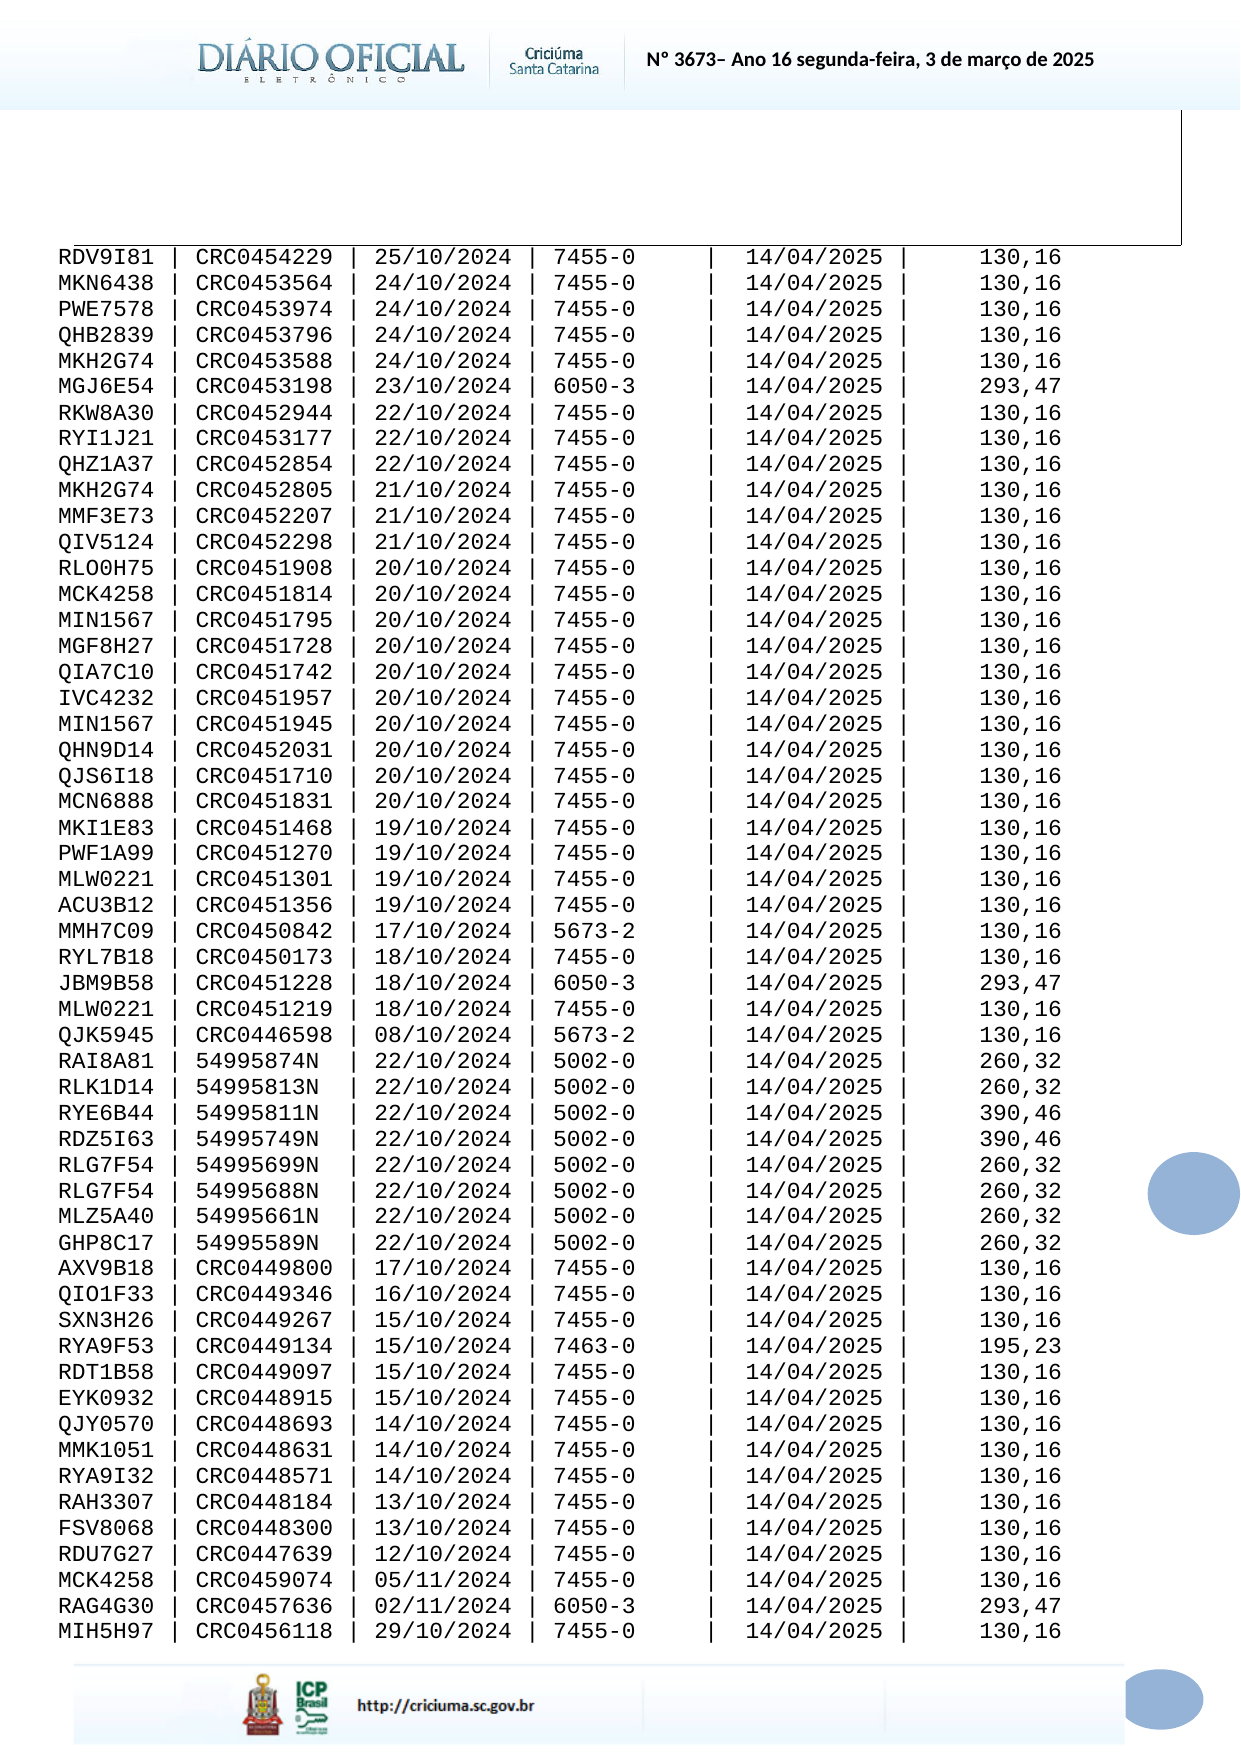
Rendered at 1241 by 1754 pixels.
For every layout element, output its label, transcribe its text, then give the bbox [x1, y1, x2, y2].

text MLZ5A40 | 54995661N | 22/10/2024 | 5002-0 | 14/04/2025 | 260,32 [44, 1205, 1171, 1231]
text MMF3E73 | CRC0452207 | 21/10/2024 | 7455-0 | 14/04/2025 | 130,16 [44, 504, 1181, 531]
text IVC4232 | CRC0451957 | 20/10/2024 | 7455-0 | 14/04/2025 | 130,16 [44, 686, 1181, 712]
text RAG4G30 | CRC0457636 | 02/11/2024 | 6050-3 | 14/04/2025 | 293,47 [44, 1594, 1181, 1620]
text RAH3307 | CRC0448184 | 13/10/2024 | 7455-0 | 14/04/2025 | 130,16 [44, 1490, 1181, 1516]
text RYA9I32 | CRC0448571 | 14/10/2024 | 7455-0 | 14/04/2025 | 130,16 [44, 1464, 1181, 1490]
text RDT1B58 | CRC0449097 | 15/10/2024 | 7455-0 | 14/04/2025 | 130,16 [44, 1361, 1181, 1386]
text QHB2839 | CRC0453796 | 24/10/2024 | 7455-0 | 14/04/2025 | 130,16 [44, 323, 1181, 349]
text MMH7C09 | CRC0450842 | 17/10/2024 | 5673-2 | 14/04/2025 | 130,16 [44, 919, 1181, 946]
text MKH2G74 | CRC0453588 | 24/10/2024 | 7455-0 | 14/04/2025 | 130,16 [44, 349, 1181, 375]
text MCK4258 | CRC0459074 | 05/11/2024 | 7455-0 | 14/04/2025 | 130,16 [44, 1568, 1181, 1594]
text MKN6438 | CRC0453564 | 24/10/2024 | 7455-0 | 14/04/2025 | 130,16 [44, 271, 1181, 297]
text QJK5945 | CRC0446598 | 08/10/2024 | 5673-2 | 14/04/2025 | 130,16 [44, 1023, 1181, 1049]
text ACU3B12 | CRC0451356 | 19/10/2024 | 7455-0 | 14/04/2025 | 130,16 [44, 894, 1181, 919]
text MIN1567 | CRC0451945 | 20/10/2024 | 7455-0 | 14/04/2025 | 130,16 [44, 712, 1181, 738]
text RYI1J21 | CRC0453177 | 22/10/2024 | 7455-0 | 14/04/2025 | 130,16 [44, 427, 1181, 453]
text RYA9F53 | CRC0449134 | 15/10/2024 | 7463-0 | 14/04/2025 | 195,23 [44, 1334, 1181, 1361]
text FSV8068 | CRC0448300 | 13/10/2024 | 7455-0 | 14/04/2025 | 130,16 [44, 1516, 1181, 1542]
text RAI8A81 | 54995874N | 22/10/2024 | 5002-0 | 14/04/2025 | 260,32 [44, 1049, 1181, 1075]
text RLG7F54 | 54995699N | 22/10/2024 | 5002-0 | 14/04/2025 | 260,32 [44, 1153, 1180, 1179]
text QIV5124 | CRC0452298 | 21/10/2024 | 7455-0 | 14/04/2025 | 130,16 [44, 531, 1181, 556]
text JBM9B58 | CRC0451228 | 18/10/2024 | 6050-3 | 14/04/2025 | 293,47 [44, 971, 1181, 997]
text MLW0221 | CRC0451219 | 18/10/2024 | 7455-0 | 14/04/2025 | 130,16 [44, 997, 1181, 1023]
text MCN6888 | CRC0451831 | 20/10/2024 | 7455-0 | 14/04/2025 | 130,16 [44, 790, 1181, 816]
text PWF1A99 | CRC0451270 | 19/10/2024 | 7455-0 | 14/04/2025 | 130,16 [44, 842, 1181, 868]
text RYE6B44 | 54995811N | 22/10/2024 | 5002-0 | 14/04/2025 | 390,46 [44, 1101, 1181, 1127]
text RDU7G27 | CRC0447639 | 12/10/2024 | 7455-0 | 14/04/2025 | 130,16 [44, 1542, 1181, 1568]
text RLG7F54 | 54995688N | 22/10/2024 | 5002-0 | 14/04/2025 | 260,32 [44, 1179, 1150, 1205]
text QIA7C10 | CRC0451742 | 20/10/2024 | 7455-0 | 14/04/2025 | 130,16 [44, 660, 1181, 686]
text EYK0932 | CRC0448915 | 15/10/2024 | 7455-0 | 14/04/2025 | 130,16 [44, 1386, 1181, 1412]
text RKW8A30 | CRC0452944 | 22/10/2024 | 7455-0 | 14/04/2025 | 130,16 [44, 401, 1181, 427]
text RYL7B18 | CRC0450173 | 18/10/2024 | 7455-0 | 14/04/2025 | 130,16 [44, 946, 1181, 971]
text GHP8C17 | 54995589N | 22/10/2024 | 5002-0 | 14/04/2025 | 260,32 [44, 1231, 1181, 1257]
text QIO1F33 | CRC0449346 | 16/10/2024 | 7455-0 | 14/04/2025 | 130,16 [44, 1283, 1181, 1309]
text AXV9B18 | CRC0449800 | 17/10/2024 | 7455-0 | 14/04/2025 | 130,16 [44, 1257, 1181, 1283]
text QJS6I18 | CRC0451710 | 20/10/2024 | 7455-0 | 14/04/2025 | 130,16 [44, 764, 1181, 790]
text RDV9I81 | CRC0454229 | 25/10/2024 | 7455-0 | 14/04/2025 | 130,16 [44, 245, 1181, 271]
text QJY0570 | CRC0448693 | 14/10/2024 | 7455-0 | 14/04/2025 | 130,16 [44, 1412, 1181, 1438]
text MIH5H97 | CRC0456118 | 29/10/2024 | 7455-0 | 14/04/2025 | 130,16 [44, 1620, 1181, 1646]
text MGF8H27 | CRC0451728 | 20/10/2024 | 7455-0 | 14/04/2025 | 130,16 [44, 634, 1181, 660]
text MIN1567 | CRC0451795 | 20/10/2024 | 7455-0 | 14/04/2025 | 130,16 [44, 608, 1181, 634]
text MGJ6E54 | CRC0453198 | 23/10/2024 | 6050-3 | 14/04/2025 | 293,47 [44, 375, 1181, 401]
text RLK1D14 | 54995813N | 22/10/2024 | 5002-0 | 14/04/2025 | 260,32 [44, 1075, 1181, 1101]
text MKI1E83 | CRC0451468 | 19/10/2024 | 7455-0 | 14/04/2025 | 130,16 [44, 816, 1181, 842]
text MLW0221 | CRC0451301 | 19/10/2024 | 7455-0 | 14/04/2025 | 130,16 [44, 868, 1181, 894]
text MMK1051 | CRC0448631 | 14/10/2024 | 7455-0 | 14/04/2025 | 130,16 [44, 1438, 1181, 1464]
text MCK4258 | CRC0451814 | 20/10/2024 | 7455-0 | 14/04/2025 | 130,16 [44, 582, 1181, 608]
text QHN9D14 | CRC0452031 | 20/10/2024 | 7455-0 | 14/04/2025 | 130,16 [44, 738, 1181, 764]
text MKH2G74 | CRC0452805 | 21/10/2024 | 7455-0 | 14/04/2025 | 130,16 [44, 479, 1181, 504]
text RDZ5I63 | 54995749N | 22/10/2024 | 5002-0 | 14/04/2025 | 390,46 [44, 1127, 1181, 1153]
text RLO0H75 | CRC0451908 | 20/10/2024 | 7455-0 | 14/04/2025 | 130,16 [44, 556, 1181, 582]
text SXN3H26 | CRC0449267 | 15/10/2024 | 7455-0 | 14/04/2025 | 130,16 [44, 1309, 1181, 1334]
text QHZ1A37 | CRC0452854 | 22/10/2024 | 7455-0 | 14/04/2025 | 130,16 [44, 453, 1181, 479]
text PWE7578 | CRC0453974 | 24/10/2024 | 7455-0 | 14/04/2025 | 130,16 [44, 297, 1181, 323]
